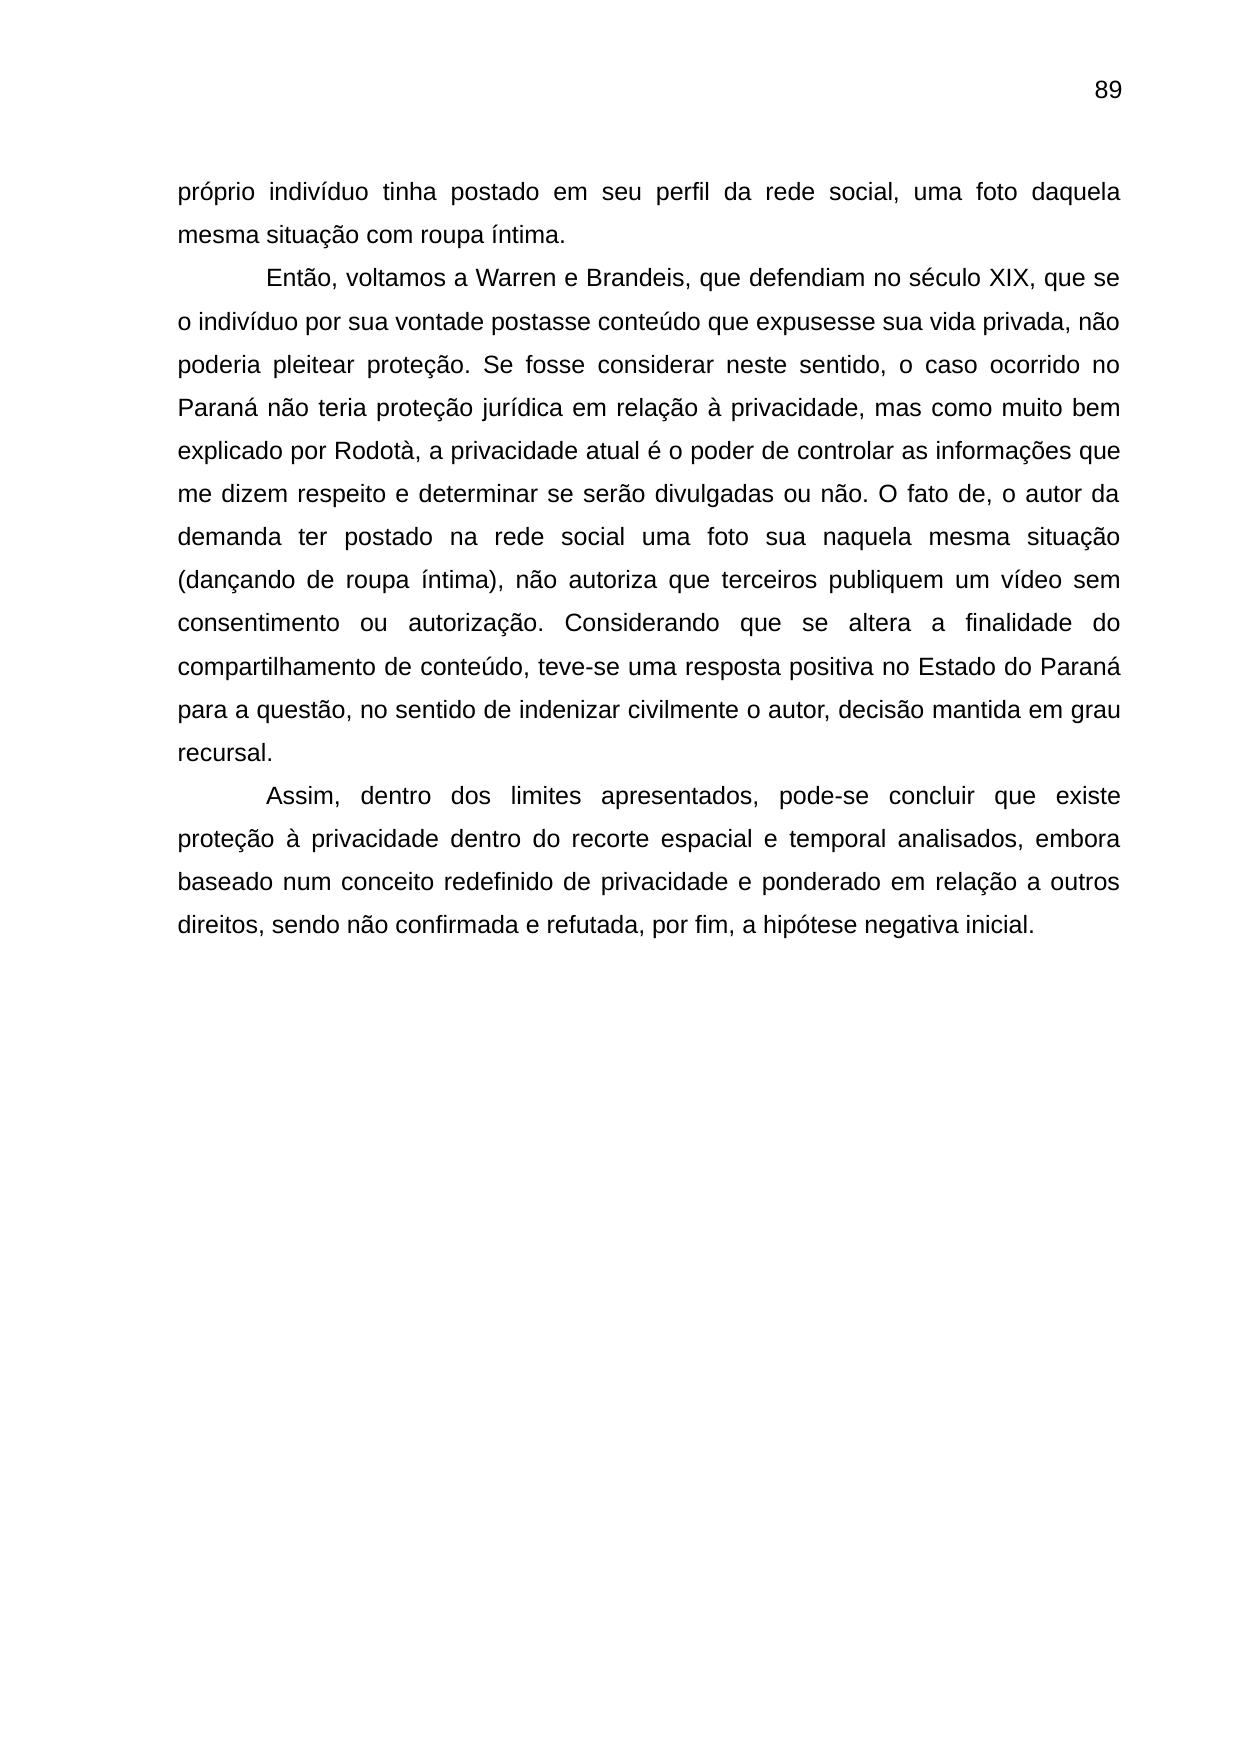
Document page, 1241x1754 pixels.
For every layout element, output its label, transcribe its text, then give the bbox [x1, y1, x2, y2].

text Assim, dentro dos limites apresentados, pode-se concluir que existe proteção à privacidade dentro do recorte espacial e temporal analisados, embora baseado num conceito redefinido de privacidade e ponderado em relação a outros direitos, sendo não confirmada e refutada, por fim, a hipótese negativa inicial. [177, 781, 1122, 939]
text próprio indivíduo tinha postado em seu perfil da rede social, uma foto daquela mesma situação com roupa íntima. [177, 177, 1122, 249]
text Então, voltamos a Warren e Brandeis, que defendiam no século XIX, que se o indivíduo por sua vontade postasse conteúdo que expusesse sua vida privada, não poderia pleitear proteção. Se fosse considerar neste sentido, o caso ocorrido no Paraná não teria proteção jurídica em relação à privacidade, mas como muito bem explicado por Rodotà, a privacidade atual é o poder de controlar as informações que me dizem respeito e determinar se serão divulgadas ou não. O fato de, o autor da demanda ter postado na rede social uma foto sua naquela mesma situação (dançando de roupa íntima), não autoriza que terceiros publiquem um vídeo sem consentimento ou autorização. Considerando que se altera a finalidade do compartilhamento de conteúdo, teve-se uma resposta positiva no Estado do Paraná para a questão, no sentido de indenizar civilmente o autor, decisão mantida em grau recursal. [177, 263, 1122, 767]
